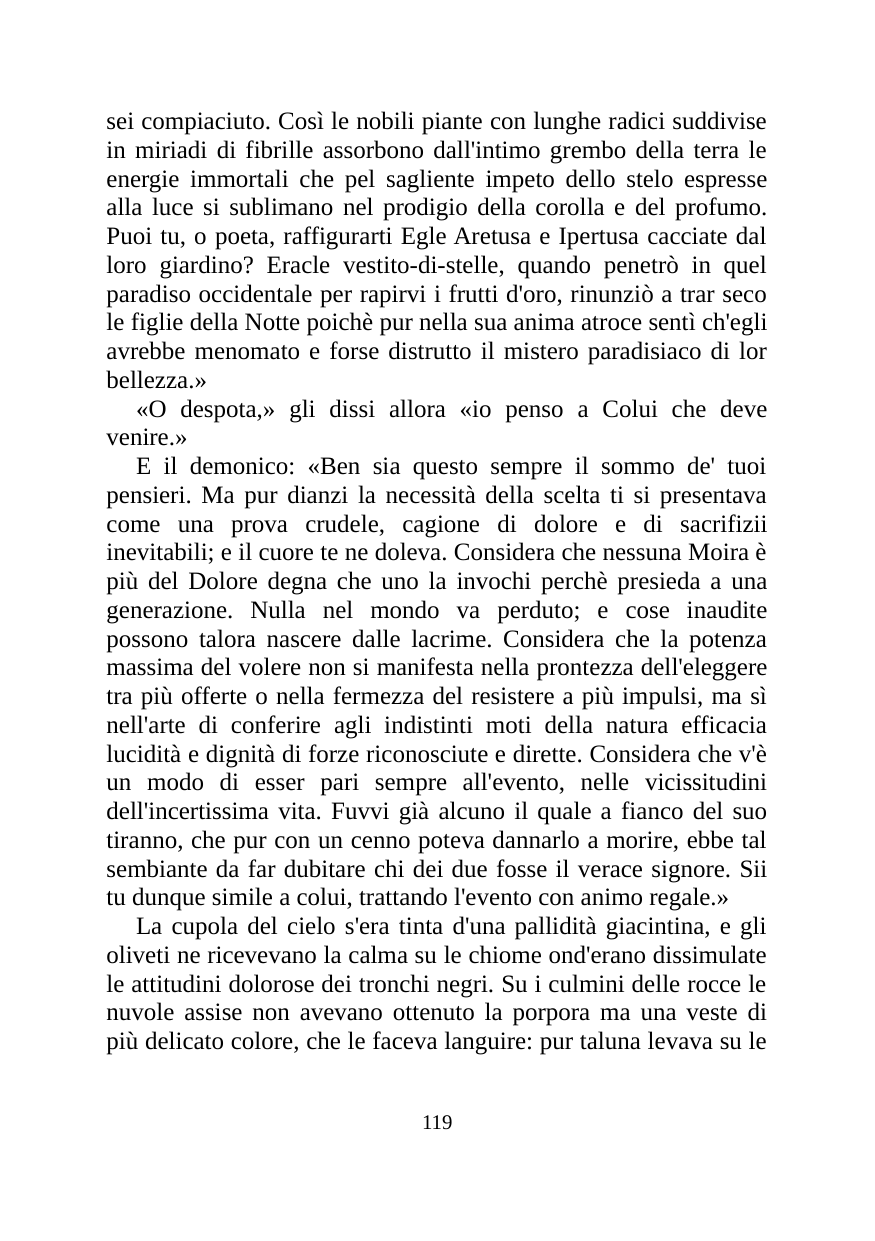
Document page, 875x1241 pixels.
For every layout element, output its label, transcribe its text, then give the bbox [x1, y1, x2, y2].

text sei compiaciuto. Così le nobili piante con lunghe radici suddivise in miriadi di fibrille assorbono dall'intimo grembo della terra le energie immortali che pel sagliente impeto dello stelo espresse alla luce si sublimano nel prodigio della corolla e del profumo. Puoi tu, o poeta, raffigurarti Egle Aretusa e Ipertusa cacciate dal loro giardino? Eracle vestito-di-stelle, quando penetrò in quel paradiso occidentale per rapirvi i frutti d'oro, rinunziò a trar seco le figlie della Notte poichè pur nella sua anima atroce sentì ch'egli avrebbe menomato e forse distrutto il mistero paradisiaco di lor bellezza.» [106, 106, 768, 394]
text La cupola del cielo s'era tinta d'una pallidità giacintina, e gli oliveti ne ricevevano la calma su le chiome ond'erano dissimulate le attitudini dolorose dei tronchi negri. Su i culmini delle rocce le nuvole assise non avevano ottenuto la porpora ma una veste di più delicato colore, che le faceva languire: pur taluna levava su le [106, 911, 768, 1055]
text «O despota,» gli dissi allora «io penso a Colui che deve venire.» [106, 394, 768, 451]
text E il demonico: «Ben sia questo sempre il sommo de' tuoi pensieri. Ma pur dianzi la necessità della scelta ti si presentava come una prova crudele, cagione di dolore e di sacrifizii inevitabili; e il cuore te ne doleva. Considera che nessuna Moira è più del Dolore degna che uno la invochi perchè presieda a una generazione. Nulla nel mondo va perduto; e cose inaudite possono talora nascere dalle lacrime. Considera che la potenza massima del volere non si manifesta nella prontezza dell'eleggere tra più offerte o nella fermezza del resistere a più impulsi, ma sì nell'arte di conferire agli indistinti moti della natura efficacia lucidità e dignità di forze riconosciute e dirette. Considera che v'è un modo di esser pari sempre all'evento, nelle vicissitudini dell'incertissima vita. Fuvvi già alcuno il quale a fianco del suo tiranno, che pur con un cenno poteva dannarlo a morire, ebbe tal sembiante da far dubitare chi dei due fosse il verace signore. Sii tu dunque simile a colui, trattando l'evento con animo regale.» [106, 451, 768, 911]
